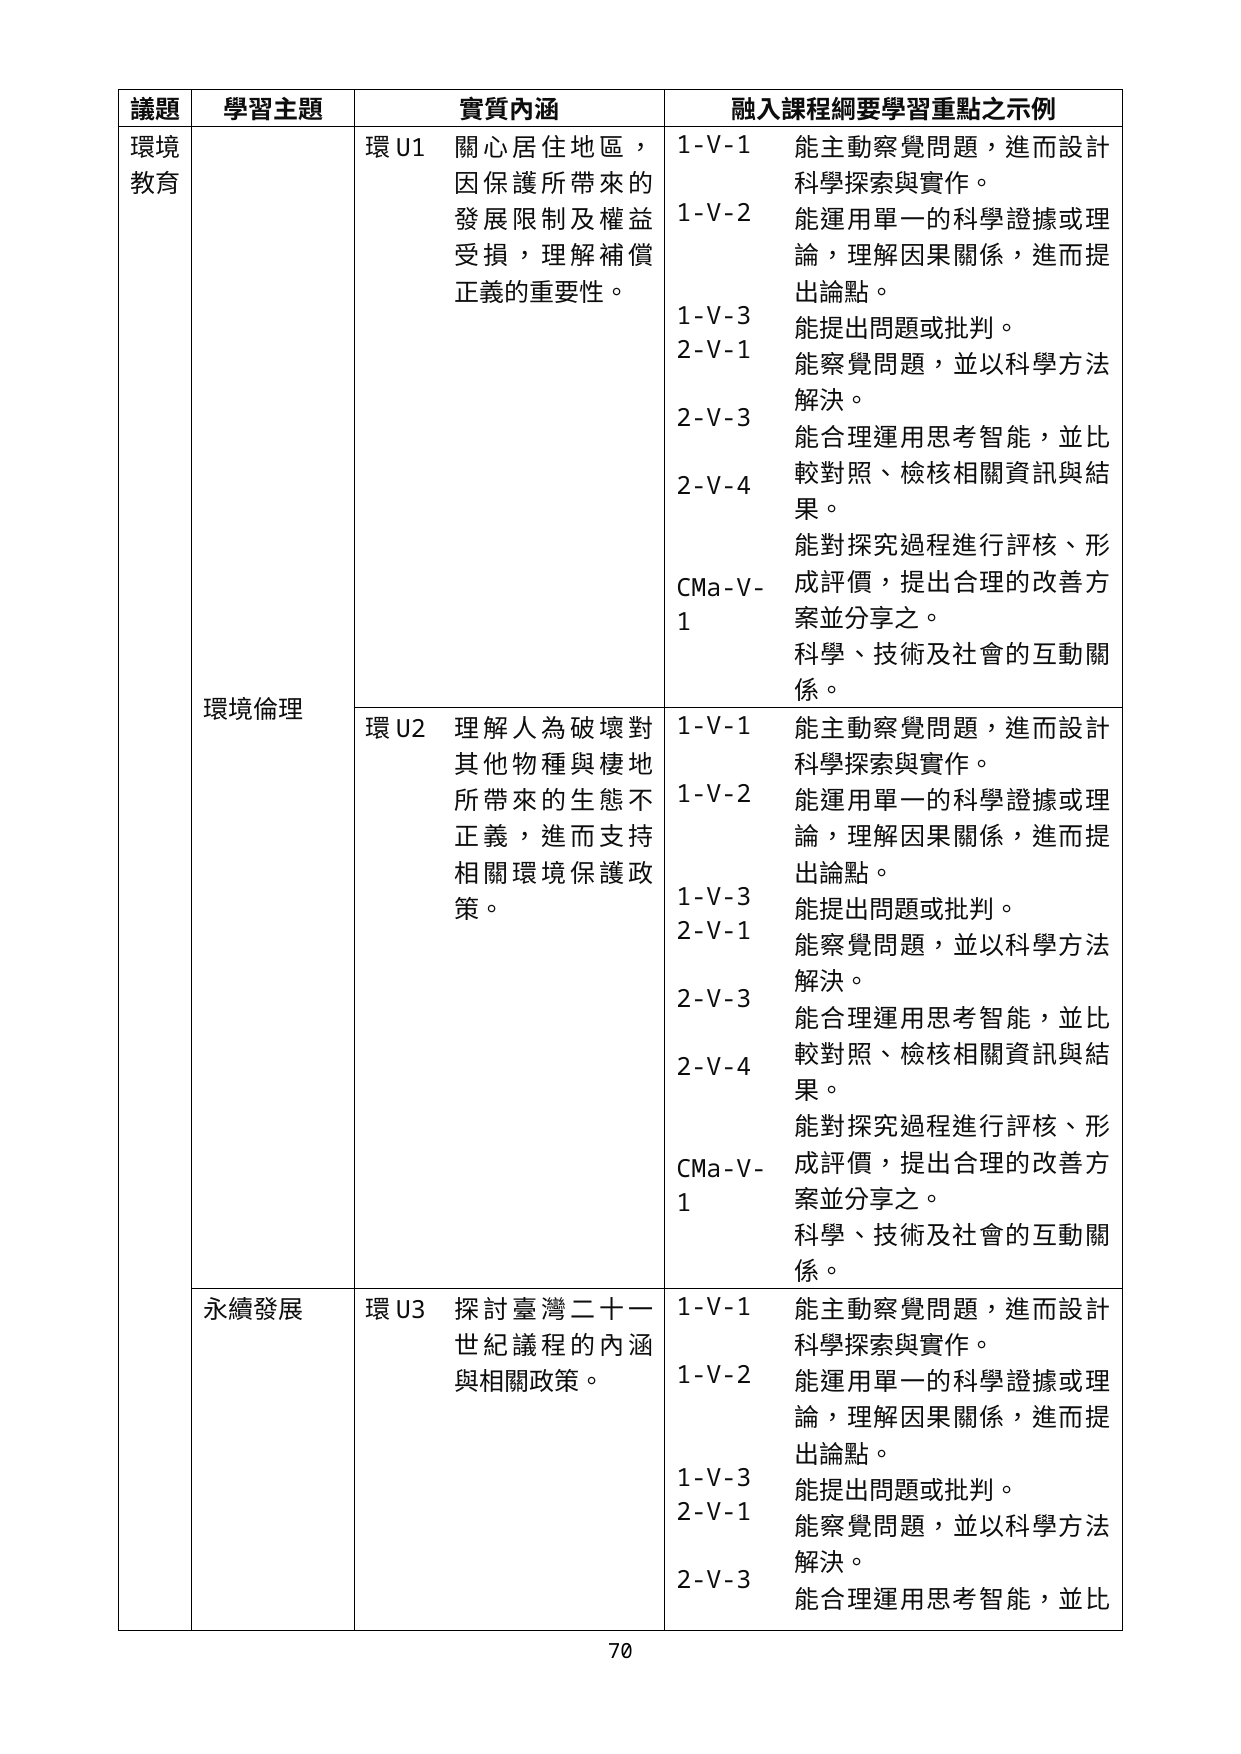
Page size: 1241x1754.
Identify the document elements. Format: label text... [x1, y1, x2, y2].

table_cell 能主動察覺問題，進而設計科學探索與實作。 能運用單一的科學證據或理論，理解因果關係，進而提出論點。 能提出問題或批判。 能察覺問題，並以科學方法解決。 能合理運用思考智能，並比較對照、檢核相關資訊與結果。 能對探究過程進行評核、形成評價，提出合理的改善方案並分享之。 科學、技術及社會的互動關係。 [783, 708, 1122, 1288]
table_cell 環U3 [355, 1289, 443, 1630]
table_cell 1-V-1 1-V-2 1-V-3 2-V-1 2-V-3 2-V-4 CMa-V-1 [665, 708, 783, 1288]
table_cell 1-V-1 1-V-2 1-V-3 2-V-1 2-V-3 [665, 1289, 783, 1630]
table_header 學習主題 [192, 90, 354, 126]
table_cell 關心居住地區，因保護所帶來的發展限制及權益受損，理解補償正義的重要性。 [443, 127, 664, 707]
table_header 融入課程綱要學習重點之示例 [665, 90, 1122, 126]
table_cell 環U1 [355, 127, 443, 707]
table_cell 理解人為破壞對其他物種與棲地所帶來的生態不正義，進而支持相關環境保護政策。 [443, 708, 664, 1288]
table_cell 環境教育 [119, 127, 191, 1630]
table_cell 能主動察覺問題，進而設計科學探索與實作。 能運用單一的科學證據或理論，理解因果關係，進而提出論點。 能提出問題或批判。 能察覺問題，並以科學方法解決。 能合理運用思考智能，並比 [783, 1289, 1122, 1630]
table_cell 探討臺灣二十一世紀議程的內涵與相關政策。 [443, 1289, 664, 1630]
table_header 議題 [119, 90, 191, 126]
table_cell 永續發展 [192, 1289, 354, 1630]
table_cell 能主動察覺問題，進而設計科學探索與實作。 能運用單一的科學證據或理論，理解因果關係，進而提出論點。 能提出問題或批判。 能察覺問題，並以科學方法解決。 能合理運用思考智能，並比較對照、檢核相關資訊與結果。 能對探究過程進行評核、形成評價，提出合理的改善方案並分享之。 科學、技術及社會的互動關係。 [783, 127, 1122, 707]
table_header 實質內涵 [355, 90, 664, 126]
table_cell 環U2 [355, 708, 443, 1288]
table_cell 環境倫理 [192, 127, 354, 1288]
table_cell 1-V-1 1-V-2 1-V-3 2-V-1 2-V-3 2-V-4 CMa-V-1 [665, 127, 783, 707]
